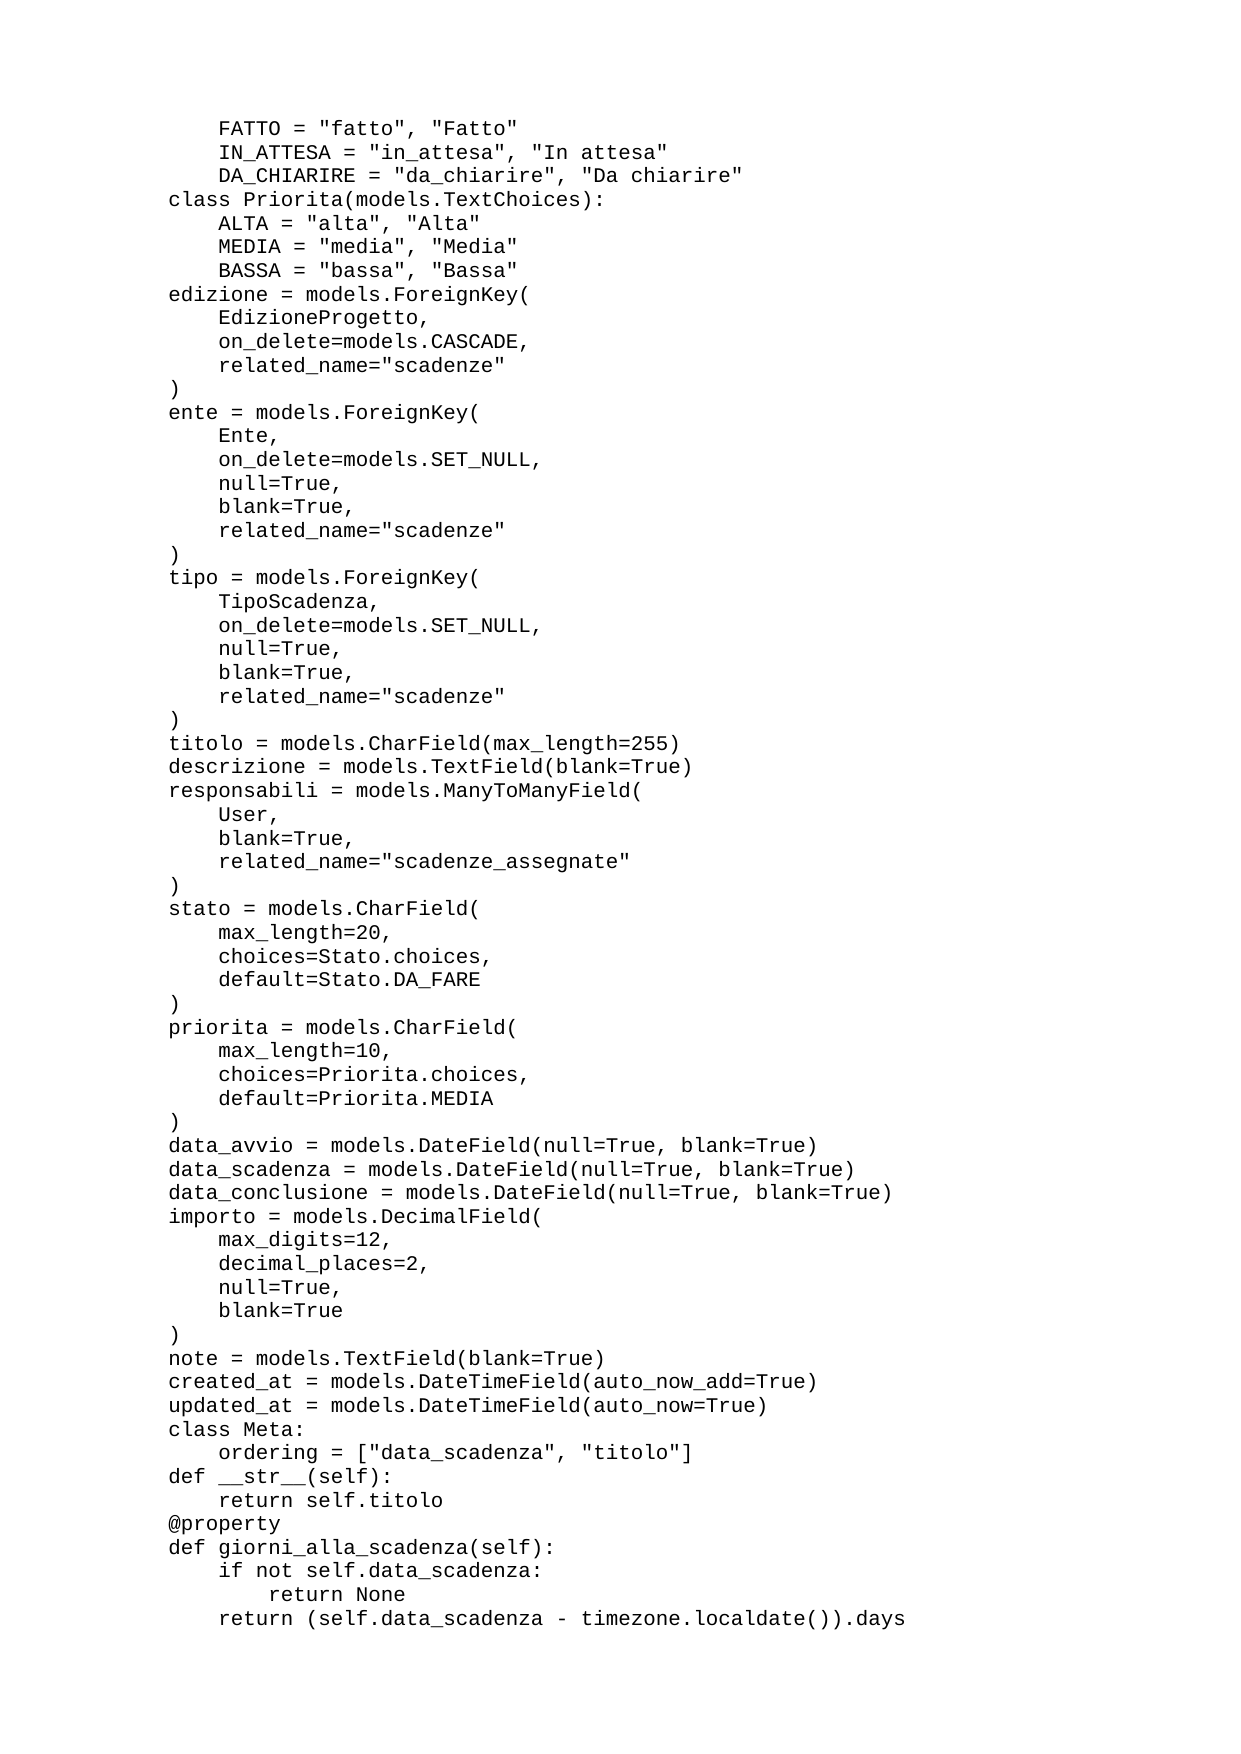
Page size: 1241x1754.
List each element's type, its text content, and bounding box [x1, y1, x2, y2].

text blank=True, [118, 496, 1122, 520]
text TipoScadenza, [118, 591, 1122, 615]
text updated_at = models.DateTimeField(auto_now=True) [118, 1395, 1122, 1419]
text ) [118, 875, 1122, 898]
text tipo = models.ForeignKey( [118, 567, 1122, 591]
text User, [118, 804, 1122, 827]
text data_scadenza = models.DateField(null=True, blank=True) [118, 1158, 1122, 1182]
text related_name="scadenze_assegnate" [118, 851, 1122, 875]
text DA_CHIARIRE = "da_chiarire", "Da chiarire" [118, 165, 1122, 189]
text on_delete=models.CASCADE, [118, 331, 1122, 354]
text created_at = models.DateTimeField(auto_now_add=True) [118, 1371, 1122, 1395]
text ) [118, 544, 1122, 567]
text blank=True, [118, 827, 1122, 851]
text on_delete=models.SET_NULL, [118, 449, 1122, 473]
text note = models.TextField(blank=True) [118, 1348, 1122, 1371]
text choices=Priorita.choices, [118, 1064, 1122, 1088]
text priorita = models.CharField( [118, 1017, 1122, 1040]
text def __str__(self): [118, 1466, 1122, 1489]
text def giorni_alla_scadenza(self): [118, 1537, 1122, 1561]
text if not self.data_scadenza: [118, 1561, 1122, 1584]
text edizione = models.ForeignKey( [118, 284, 1122, 307]
text null=True, [118, 638, 1122, 662]
text ) [118, 1111, 1122, 1135]
text ) [118, 993, 1122, 1017]
text ) [118, 378, 1122, 402]
text titolo = models.CharField(max_length=255) [118, 733, 1122, 757]
text ordering = ["data_scadenza", "titolo"] [118, 1442, 1122, 1466]
text class Meta: [118, 1419, 1122, 1442]
text null=True, [118, 473, 1122, 496]
text on_delete=models.SET_NULL, [118, 615, 1122, 638]
text related_name="scadenze" [118, 686, 1122, 709]
text max_digits=12, [118, 1229, 1122, 1253]
text default=Priorita.MEDIA [118, 1088, 1122, 1111]
text @property [118, 1513, 1122, 1537]
text default=Stato.DA_FARE [118, 969, 1122, 993]
text data_conclusione = models.DateField(null=True, blank=True) [118, 1182, 1122, 1206]
text MEDIA = "media", "Media" [118, 236, 1122, 260]
text EdizioneProgetto, [118, 307, 1122, 331]
text data_avvio = models.DateField(null=True, blank=True) [118, 1135, 1122, 1158]
text class Priorita(models.TextChoices): [118, 189, 1122, 213]
text descrizione = models.TextField(blank=True) [118, 757, 1122, 780]
text ) [118, 1324, 1122, 1348]
text max_length=10, [118, 1040, 1122, 1064]
text ente = models.ForeignKey( [118, 402, 1122, 426]
text BASSA = "bassa", "Bassa" [118, 260, 1122, 284]
text FATTO = "fatto", "Fatto" [118, 118, 1122, 142]
text return None [118, 1584, 1122, 1608]
text IN_ATTESA = "in_attesa", "In attesa" [118, 142, 1122, 165]
text ALTA = "alta", "Alta" [118, 213, 1122, 236]
text related_name="scadenze" [118, 354, 1122, 378]
text ) [118, 709, 1122, 733]
text Ente, [118, 426, 1122, 449]
text choices=Stato.choices, [118, 946, 1122, 969]
text stato = models.CharField( [118, 898, 1122, 922]
text blank=True, [118, 662, 1122, 686]
text max_length=20, [118, 922, 1122, 946]
text return (self.data_scadenza - timezone.localdate()).days [118, 1608, 1122, 1631]
text related_name="scadenze" [118, 520, 1122, 544]
text decimal_places=2, [118, 1253, 1122, 1277]
text importo = models.DecimalField( [118, 1206, 1122, 1229]
text responsabili = models.ManyToManyField( [118, 780, 1122, 804]
text blank=True [118, 1300, 1122, 1324]
text return self.titolo [118, 1489, 1122, 1513]
text null=True, [118, 1277, 1122, 1300]
